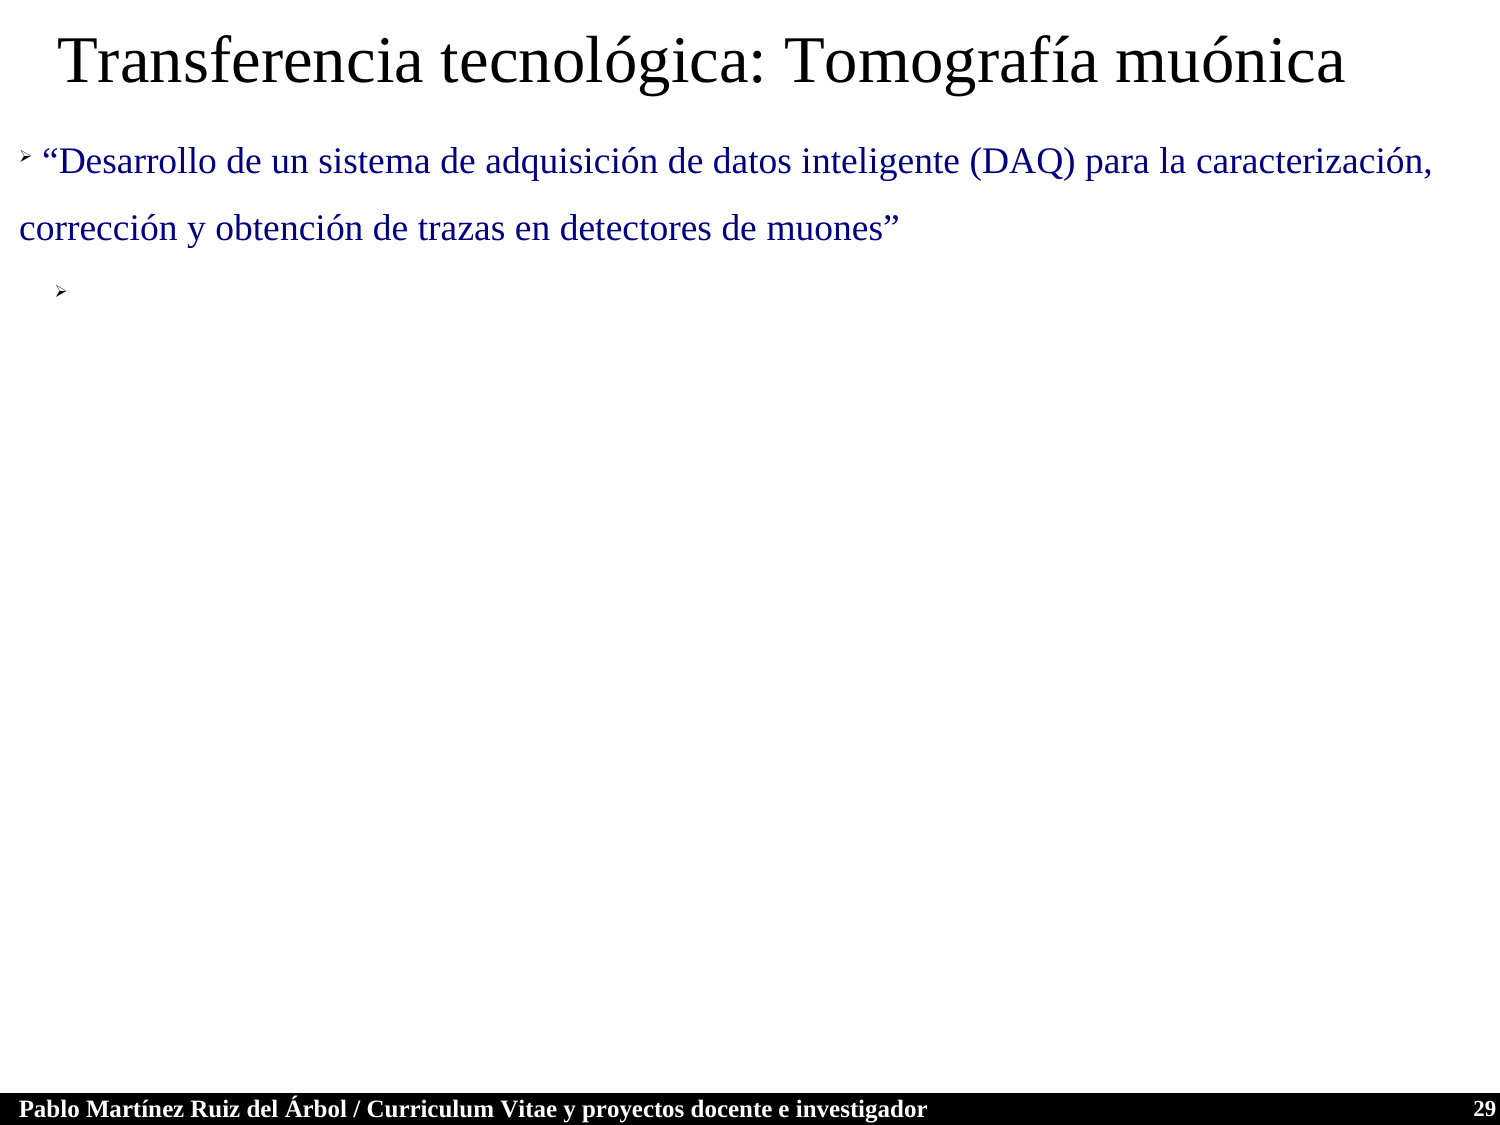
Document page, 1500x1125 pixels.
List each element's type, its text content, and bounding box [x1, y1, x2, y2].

text_box “Desarrollo de un sistema de adquisición de datos inteligente (DAQ) para la caracterización, corrección y obtención de trazas en detectores de muones” [0, 101, 1500, 956]
text_box Transferencia tecnológica: Tomografía muónica [0, 7, 1432, 101]
